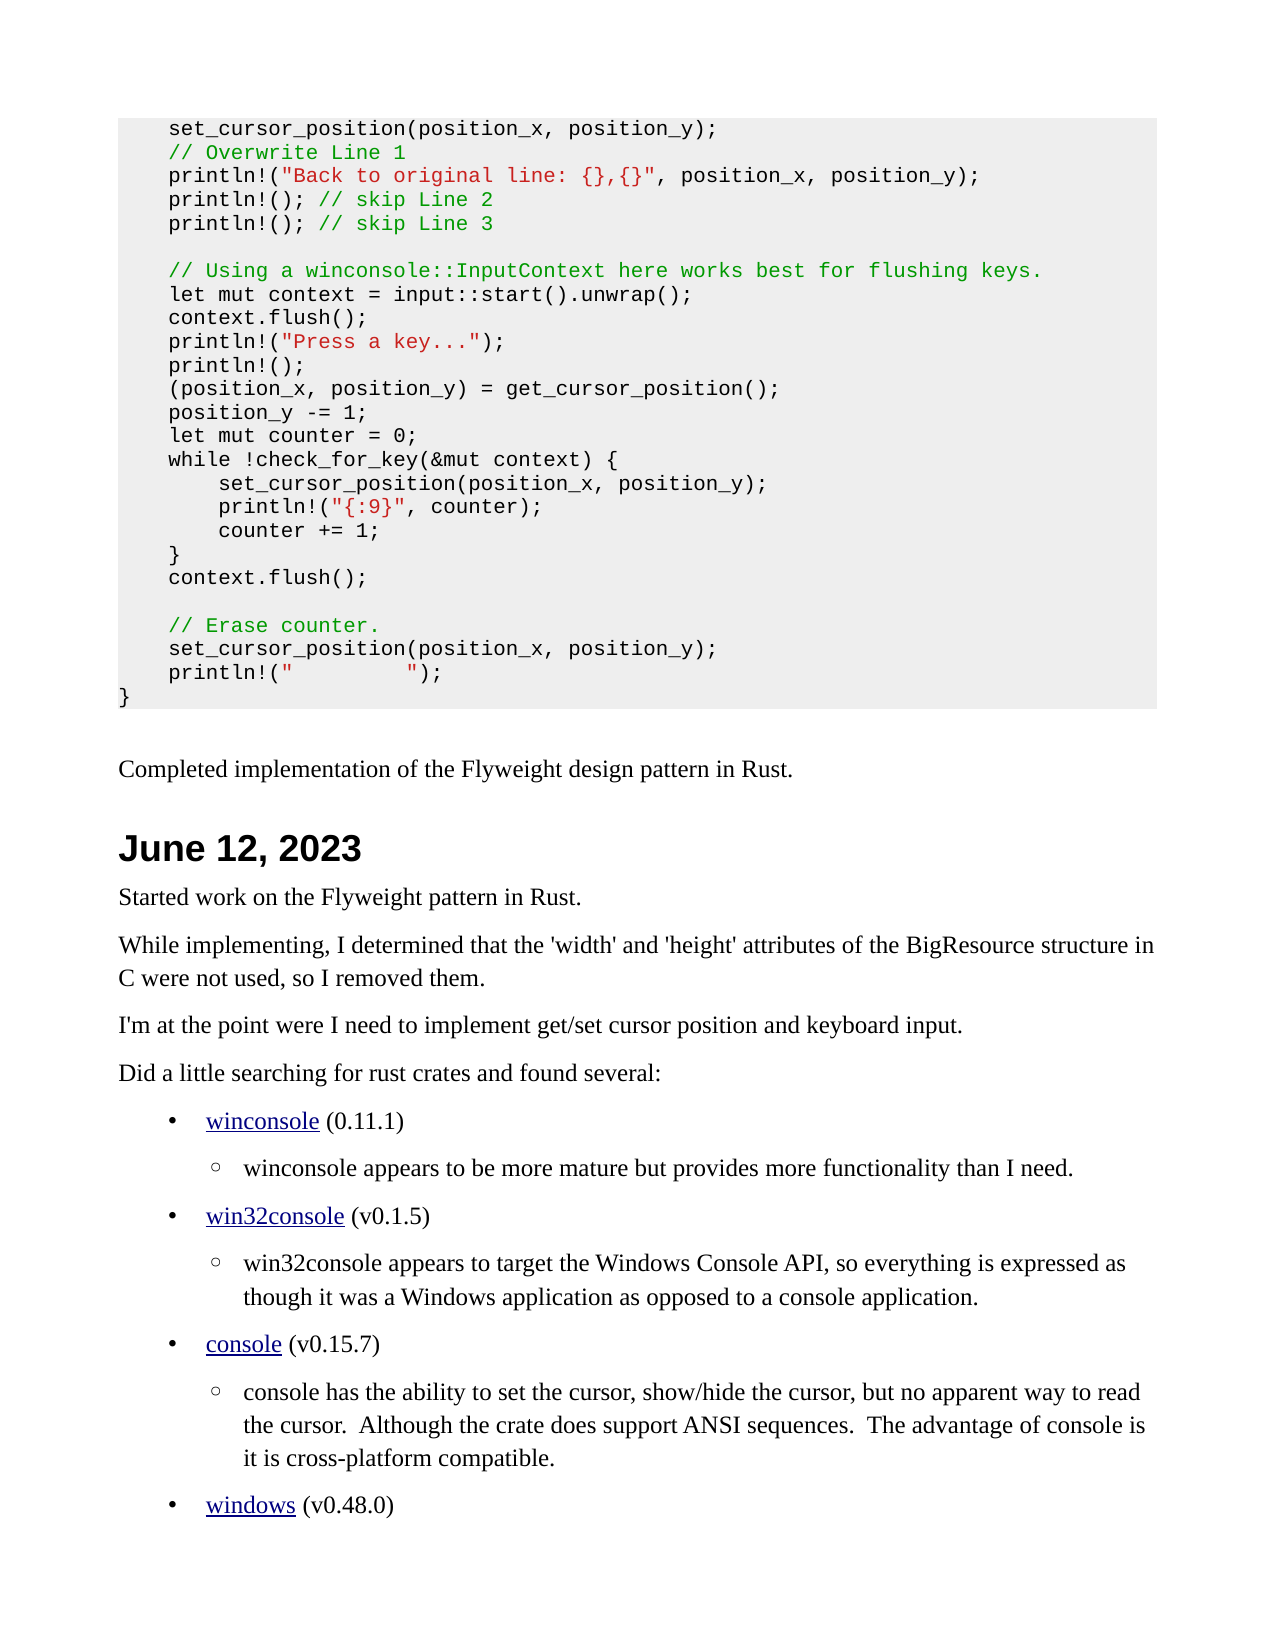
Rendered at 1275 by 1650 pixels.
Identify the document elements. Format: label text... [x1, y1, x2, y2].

text let mut context = input::start().unwrap(); [118, 284, 1157, 307]
text // Using a winconsole::InputContext here works best for flushing keys. [118, 260, 1157, 284]
text counter += 1; [118, 520, 1157, 544]
text println!(); // skip Line 2 [118, 189, 1157, 213]
text let mut counter = 0; [118, 426, 1157, 449]
text println!("{:9}", counter); [118, 496, 1157, 520]
subtitle June 12, 2023 [118, 827, 1157, 870]
list windows (v0.48.0) [168, 1490, 1157, 1519]
text Started work on the Flyweight pattern in Rust. [118, 882, 1157, 911]
text set_cursor_position(position_x, position_y); [118, 118, 1157, 142]
list winconsole (0.11.1) [168, 1106, 1157, 1134]
list winconsole appears to be more mature but provides more functionality than I need. [206, 1153, 1157, 1182]
text While implementing, I determined that the 'width' and 'height' attributes of the BigResource structure in C were not used, so I removed them. [118, 930, 1157, 992]
text (position_x, position_y) = get_cursor_position(); [118, 378, 1157, 402]
list console has the ability to set the cursor, show/hide the cursor, but no apparent way to read the cursor. Although the crate does support ANSI sequences. The advantage of console is it is cross-platform compatible. [206, 1377, 1157, 1472]
text set_cursor_position(position_x, position_y); [118, 638, 1157, 662]
list win32console appears to target the Windows Console API, so everything is expressed as though it was a Windows application as opposed to a console application. [206, 1248, 1157, 1310]
text set_cursor_position(position_x, position_y); [118, 473, 1157, 496]
text } [118, 544, 1157, 567]
text println!("Back to original line: {},{}", position_x, position_y); [118, 165, 1157, 189]
text Did a little searching for rust crates and found several: [118, 1058, 1157, 1087]
text I'm at the point were I need to implement get/set cursor position and keyboard input. [118, 1011, 1157, 1039]
text println!(); [118, 354, 1157, 378]
text // Erase counter. [118, 615, 1157, 638]
text println!("Press a key..."); [118, 331, 1157, 354]
text println!(); // skip Line 3 [118, 213, 1157, 236]
text Completed implementation of the Flyweight design pattern in Rust. [118, 754, 1157, 783]
list win32console (v0.1.5) [168, 1201, 1157, 1230]
text while !check_for_key(&mut context) { [118, 449, 1157, 473]
text context.flush(); [118, 307, 1157, 331]
text context.flush(); [118, 567, 1157, 591]
list console (v0.15.7) [168, 1329, 1157, 1358]
text println!(" "); [118, 662, 1157, 686]
text position_y -= 1; [118, 402, 1157, 426]
text } [118, 686, 1157, 709]
text // Overwrite Line 1 [118, 142, 1157, 165]
